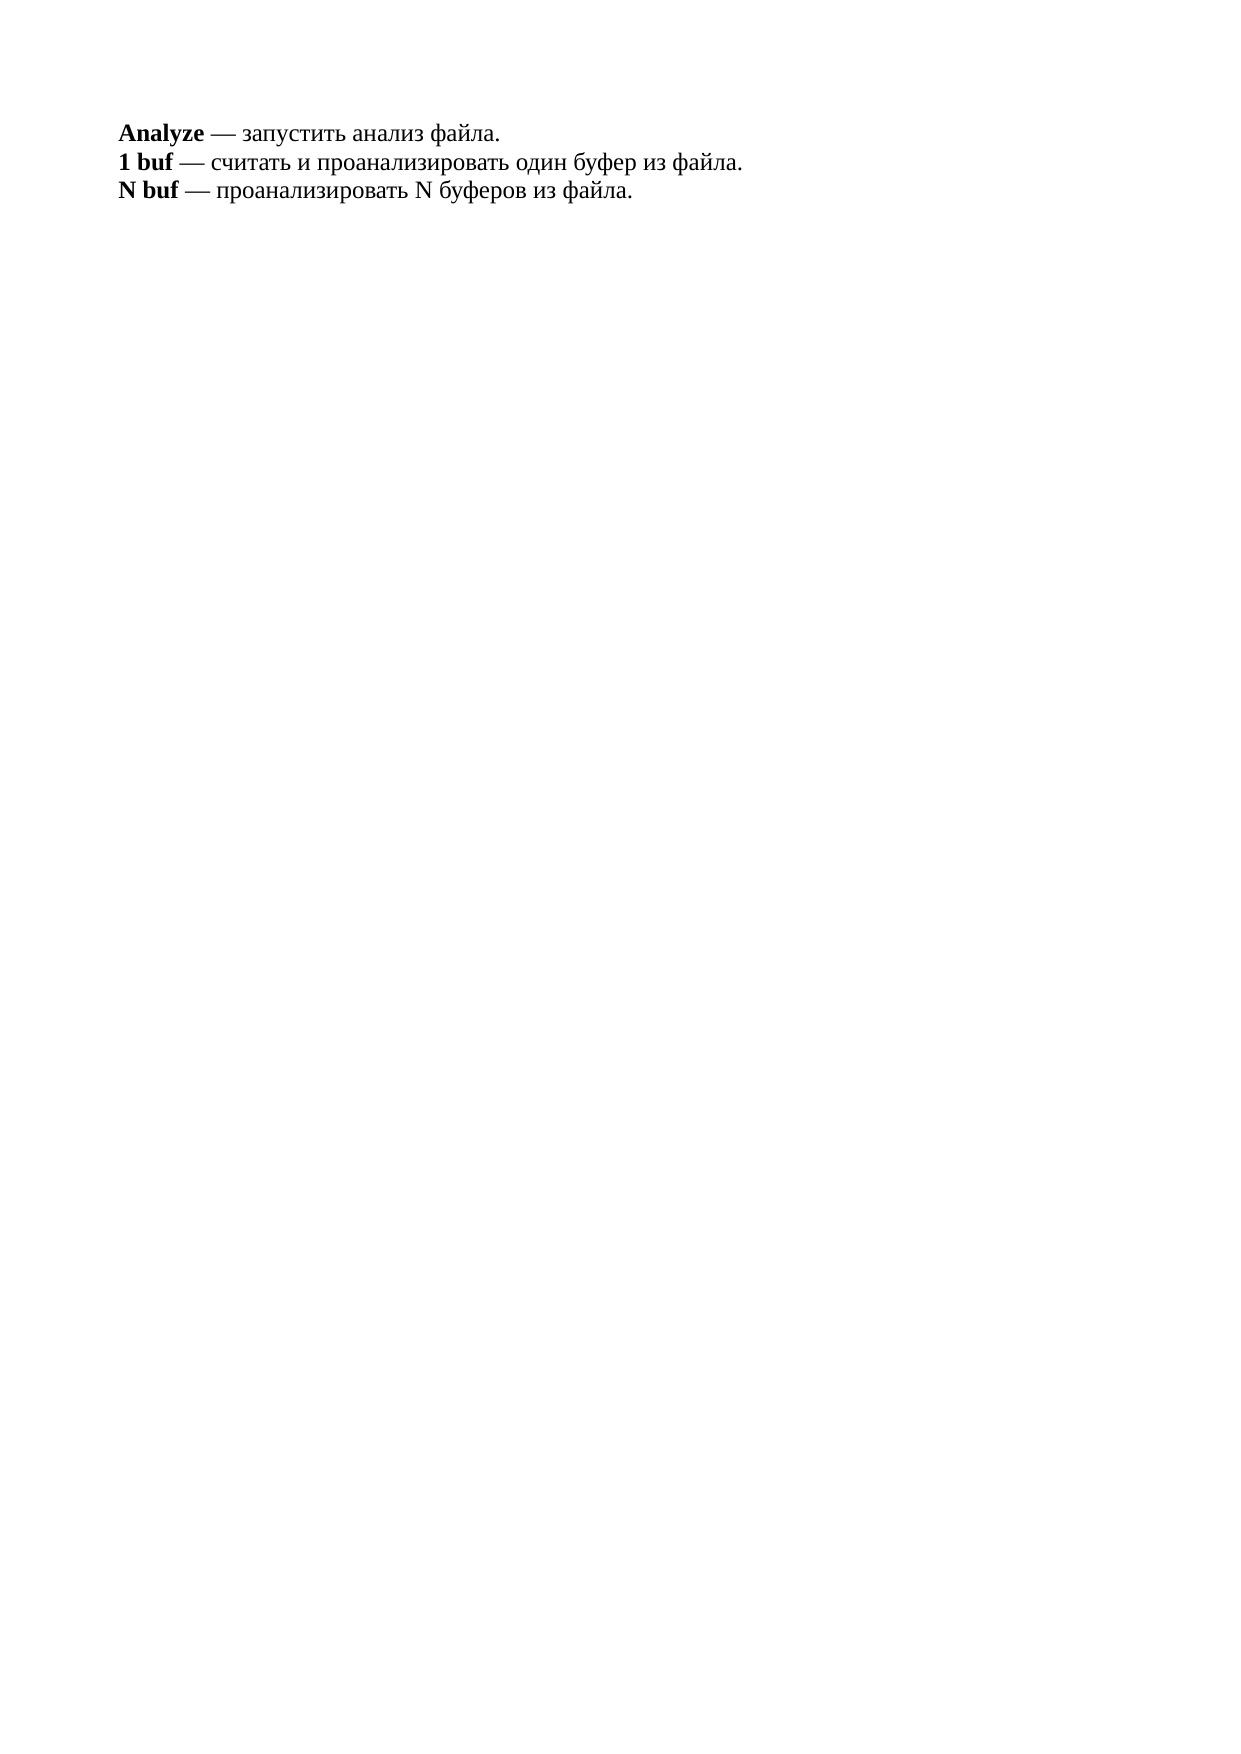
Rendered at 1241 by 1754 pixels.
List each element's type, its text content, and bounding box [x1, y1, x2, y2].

text 1 buf — считать и проанализировать один буфер из файла. [118, 147, 1122, 176]
text N buf — проанализировать N буферов из файла. [118, 176, 1122, 204]
text Analyze — запустить анализ файла. [118, 118, 1122, 147]
